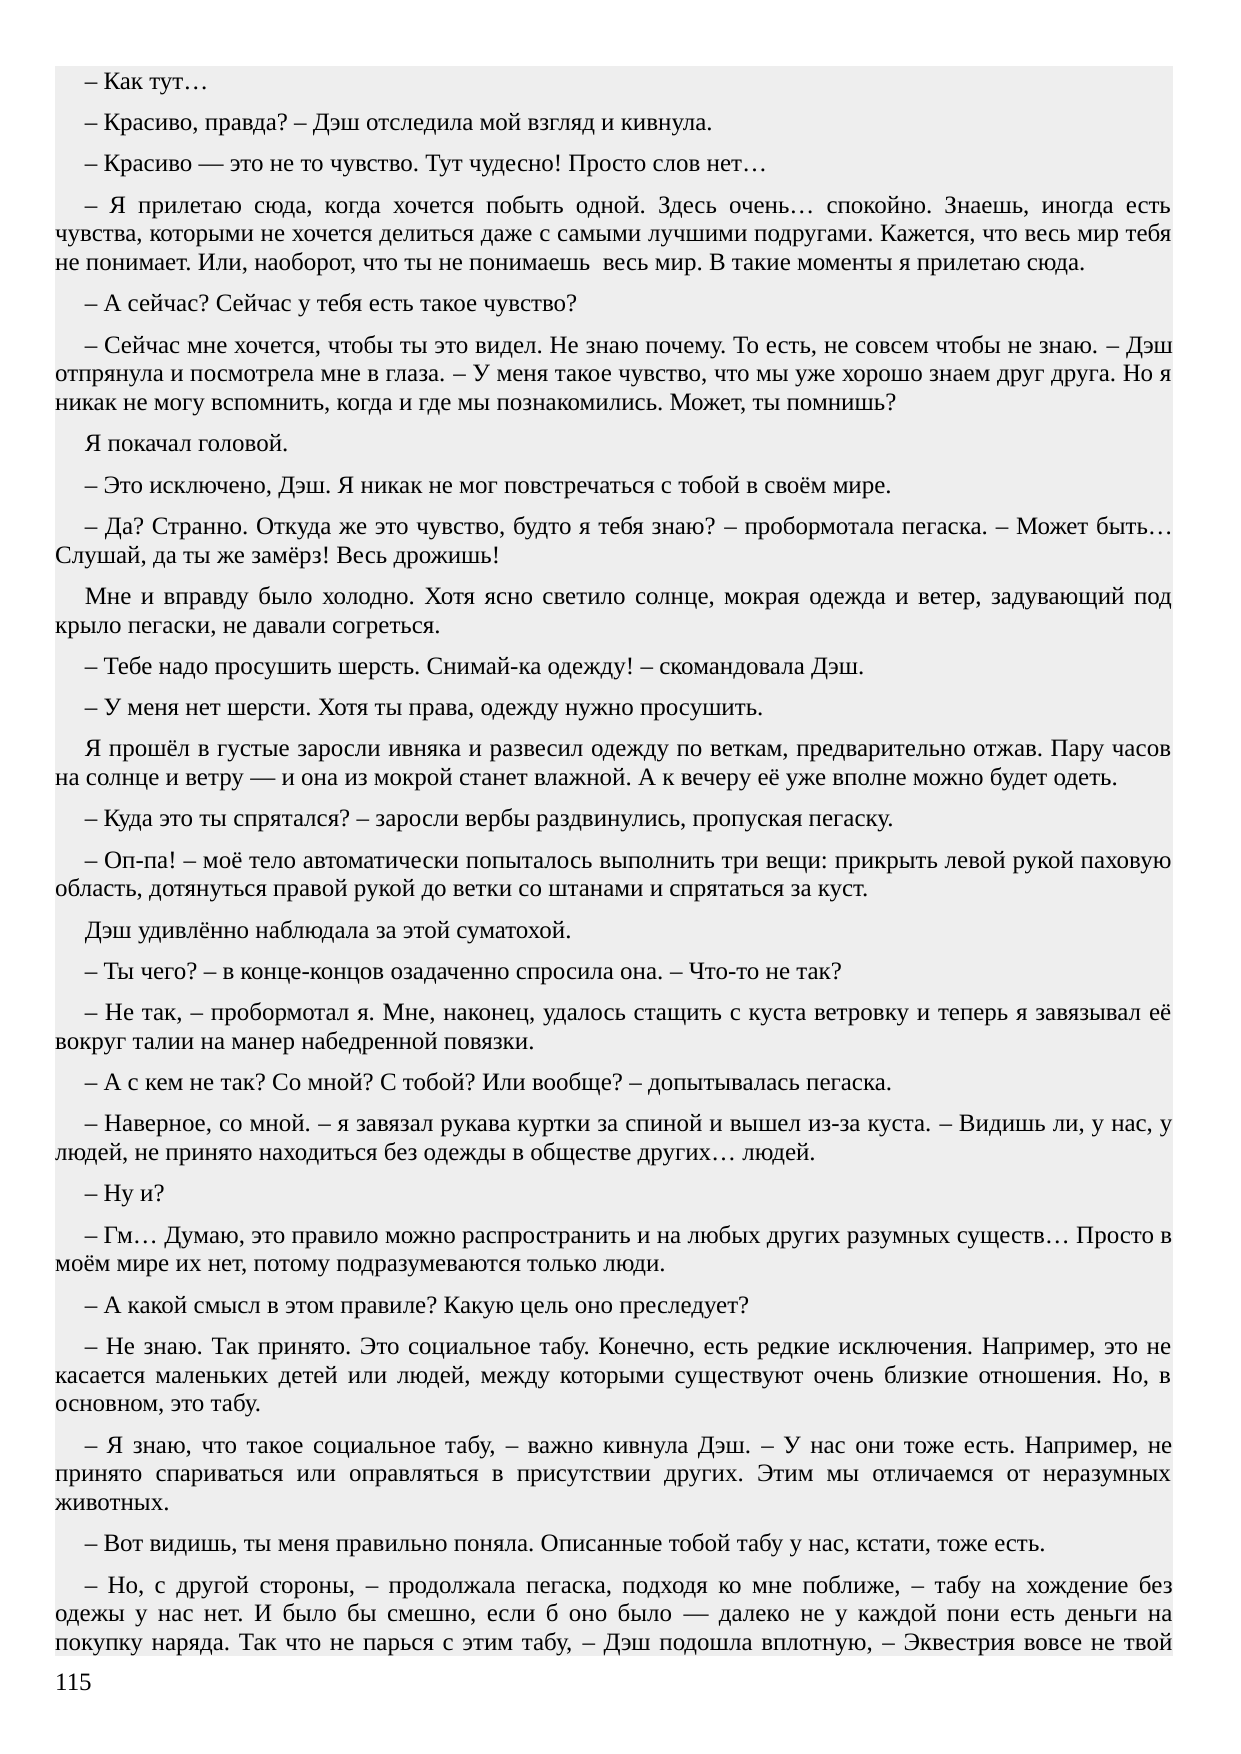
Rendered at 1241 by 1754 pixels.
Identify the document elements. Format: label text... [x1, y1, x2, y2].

text Дэш удивлённо наблюдала за этой суматохой. [55, 915, 1173, 943]
text – Красиво — это не то чувство. Тут чудесно! Просто слов нет… [55, 148, 1173, 177]
text – Гм… Думаю, это правило можно распространить и на любых других разумных существ… Просто в моём мире их нет, потому подразумеваются только люди. [55, 1220, 1173, 1277]
text – Не знаю. Так принято. Это социальное табу. Конечно, есть редкие исключения. Например, это не касается маленьких детей или людей, между которыми существуют очень близкие отношения. Но, в основном, это табу. [55, 1331, 1173, 1417]
text – Ты чего? – в конце-концов озадаченно спросила она. – Что-то не так? [55, 956, 1173, 985]
text – Куда это ты спрятался? – заросли вербы раздвинулись, пропуская пегаску. [55, 803, 1173, 832]
text Мне и вправду было холодно. Хотя ясно светило солнце, мокрая одежда и ветер, задувающий под крыло пегаски, не давали согреться. [55, 581, 1173, 638]
text Я прошёл в густые заросли ивняка и развесил одежду по веткам, предварительно отжав. Пару часов на солнце и ветру — и она из мокрой станет влажной. А к вечеру её уже вполне можно будет одеть. [55, 733, 1173, 791]
text – Да? Странно. Откуда же это чувство, будто я тебя знаю? – пробормотала пегаска. – Может быть… Слушай, да ты же замёрз! Весь дрожишь! [55, 511, 1173, 568]
text – У меня нет шерсти. Хотя ты права, одежду нужно просушить. [55, 692, 1173, 721]
text – Оп-па! – моё тело автоматически попыталось выполнить три вещи: прикрыть левой рукой паховую область, дотянуться правой рукой до ветки со штанами и спрятаться за куст. [55, 845, 1173, 902]
text – Как тут… [55, 66, 1173, 95]
text – Я прилетаю сюда, когда хочется побыть одной. Здесь очень… спокойно. Знаешь, иногда есть чувства, которыми не хочется делиться даже с самыми лучшими подругами. Кажется, что весь мир тебя не понимает. Или, наоборот, что ты не понимаешь весь мир. В такие моменты я прилетаю сюда. [55, 190, 1173, 276]
text – Красиво, правда? – Дэш отследила мой взгляд и кивнула. [55, 107, 1173, 136]
text – Ну и? [55, 1178, 1173, 1207]
text – Я знаю, что такое социальное табу, – важно кивнула Дэш. – У нас они тоже есть. Например, не принято спариваться или оправляться в присутствии других. Этим мы отличаемся от неразумных животных. [55, 1430, 1173, 1516]
text Я покачал головой. [55, 428, 1173, 457]
text – Тебе надо просушить шерсть. Снимай-ка одежду! – скомандовала Дэш. [55, 651, 1173, 680]
text – Не так, – пробормотал я. Мне, наконец, удалось стащить с куста ветровку и теперь я завязывал её вокруг талии на манер набедренной повязки. [55, 997, 1173, 1055]
text – Но, с другой стороны, – продолжала пегаска, подходя ко мне поближе, – табу на хождение без одежы у нас нет. И было бы смешно, если б оно было — далеко не у каждой пони есть деньги на покупку наряда. Так что не парься с этим табу, – Дэш подошла вплотную, – Эквестрия вовсе не твой [55, 1570, 1173, 1656]
text – Вот видишь, ты меня правильно поняла. Описанные тобой табу у нас, кстати, тоже есть. [55, 1528, 1173, 1557]
text – Наверное, со мной. – я завязал рукава куртки за спиной и вышел из-за куста. – Видишь ли, у нас, у людей, не принято находиться без одежды в обществе других… людей. [55, 1108, 1173, 1166]
text – А с кем не так? Со мной? С тобой? Или вообще? – допытывалась пегаска. [55, 1067, 1173, 1096]
text – Это исключено, Дэш. Я никак не мог повстречаться с тобой в своём мире. [55, 470, 1173, 498]
text – А какой смысл в этом правиле? Какую цель оно преследует? [55, 1290, 1173, 1318]
text – Сейчас мне хочется, чтобы ты это видел. Не знаю почему. То есть, не совсем чтобы не знаю. – Дэш отпрянула и посмотрела мне в глаза. – У меня такое чувство, что мы уже хорошо знаем друг друга. Но я никак не могу вспомнить, когда и где мы познакомились. Может, ты помнишь? [55, 330, 1173, 416]
text – А сейчас? Сейчас у тебя есть такое чувство? [55, 288, 1173, 317]
